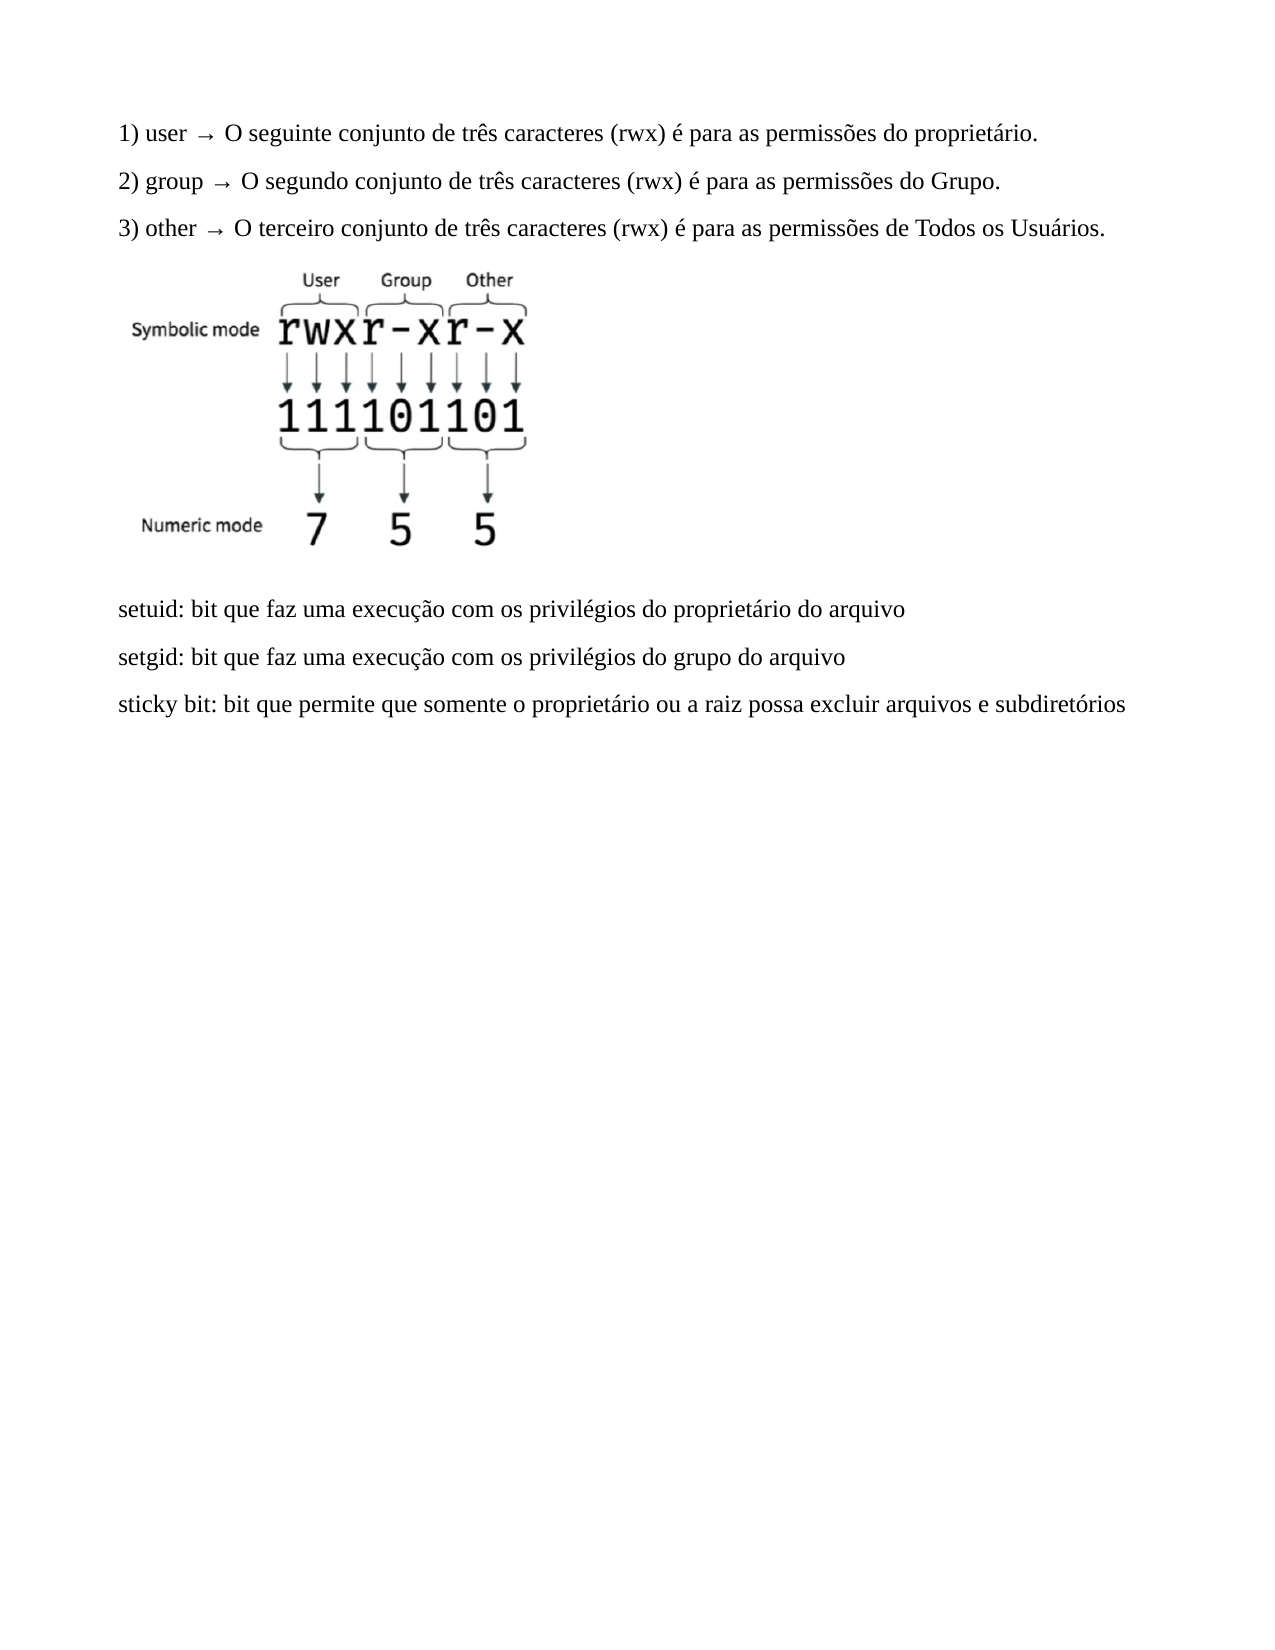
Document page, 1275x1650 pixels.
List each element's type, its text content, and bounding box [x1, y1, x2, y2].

text sticky bit: bit que permite que somente o proprietário ou a raiz possa excluir arquivos e subdiretórios [118, 689, 1157, 850]
text 2) group → O segundo conjunto de três caracteres (rwx) é para as permissões do Grupo. [118, 166, 1157, 194]
picture [120, 260, 543, 565]
text setgid: bit que faz uma execução com os privilégios do grupo do arquivo [118, 642, 1157, 671]
text 3) other → O terceiro conjunto de três caracteres (rwx) é para as permissões de Todos os Usuários. [118, 213, 1157, 242]
text setuid: bit que faz uma execução com os privilégios do proprietário do arquivo [118, 594, 1157, 623]
text 1) user → O seguinte conjunto de três caracteres (rwx) é para as permissões do proprietário. [118, 118, 1157, 147]
